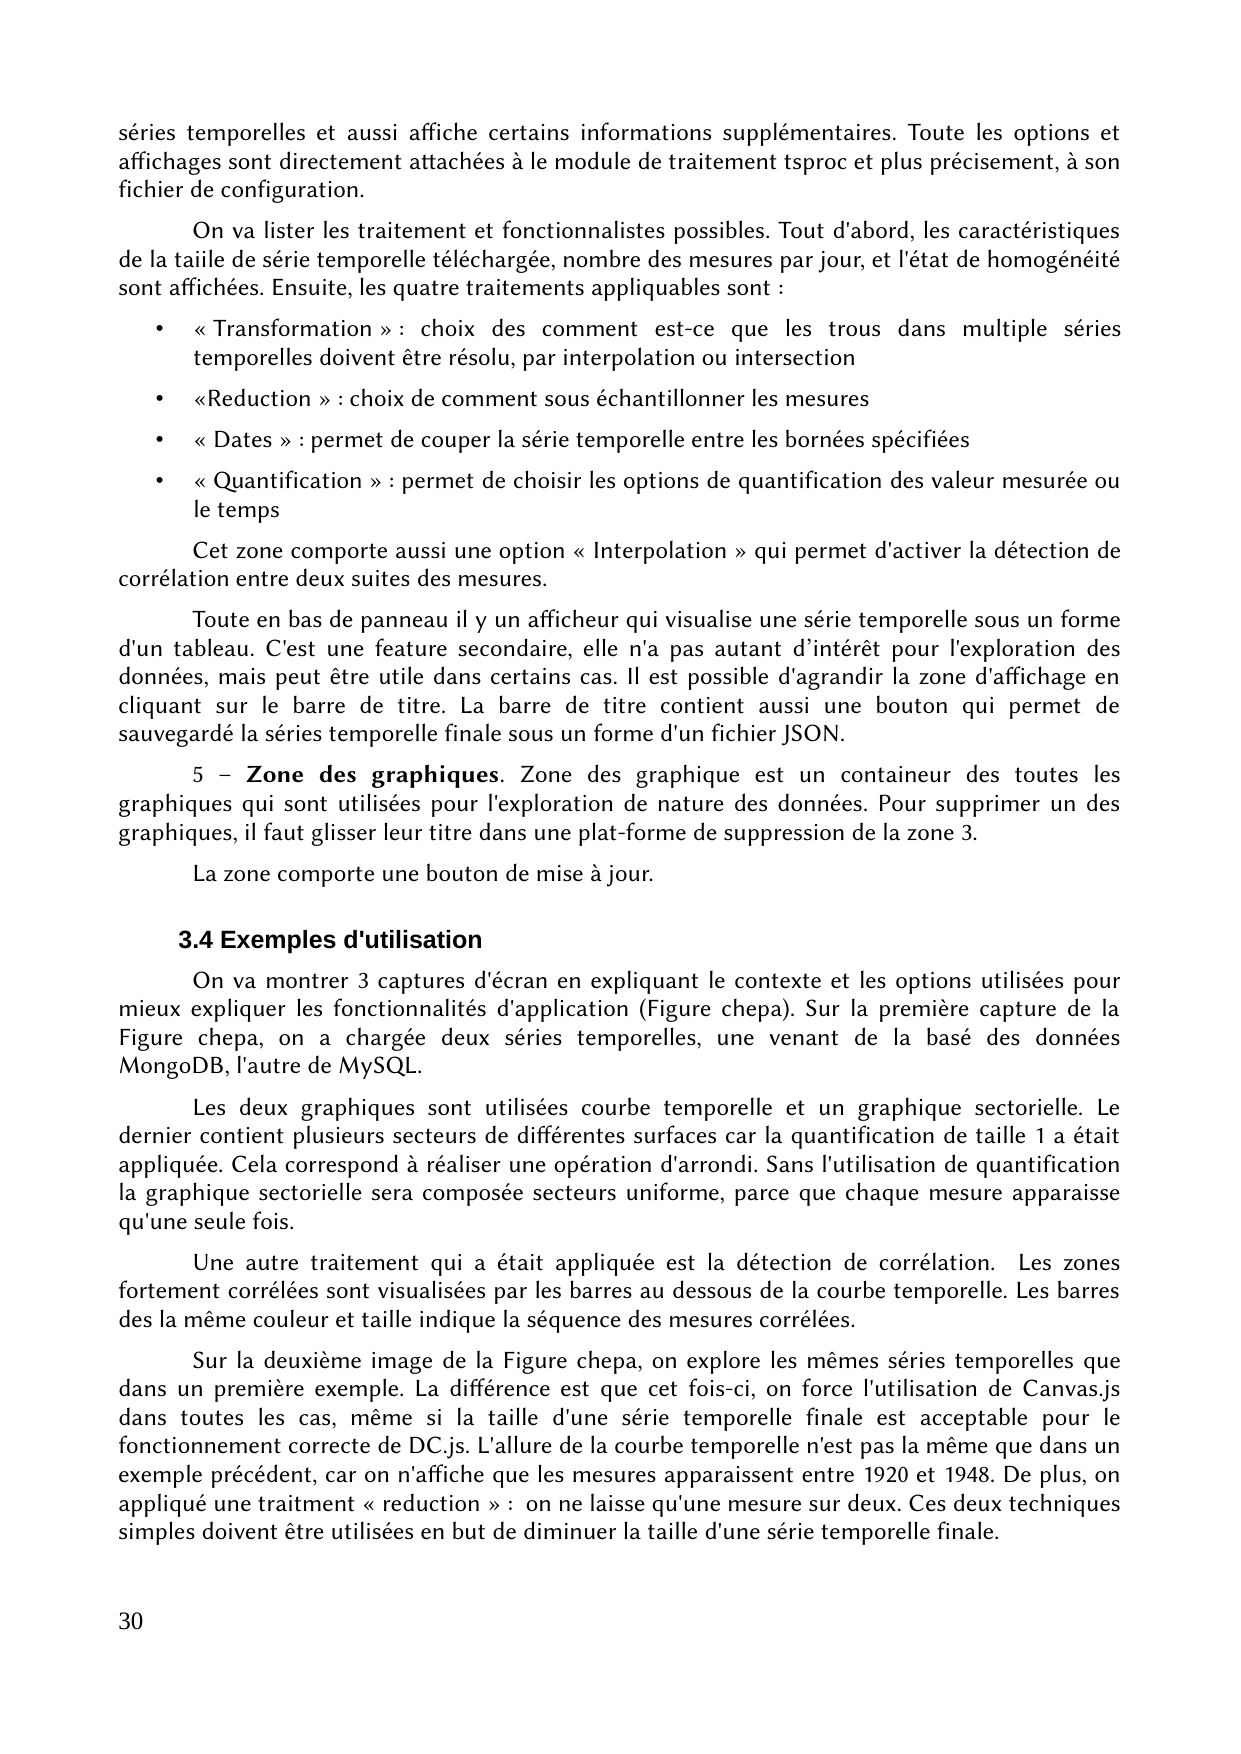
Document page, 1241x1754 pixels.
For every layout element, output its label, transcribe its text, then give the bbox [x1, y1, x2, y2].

text 5 – Zone des graphiques. Zone des graphique est un containeur des toutes les graphiques qui sont utilisées pour l'exploration de nature des données. Pour supprimer un des graphiques, il faut glisser leur titre dans une plat-forme de suppression de la zone 3. [118, 760, 1122, 846]
text La zone comporte une bouton de mise à jour. [118, 858, 1122, 887]
text On va montrer 3 captures d'écran en expliquant le contexte et les options utilisées pour mieux expliquer les fonctionnalités d'application (Figure chepa). Sur la première capture de la Figure chepa, on a chargée deux séries temporelles, une venant de la basé des données MongoDB, l'autre de MySQL. [118, 966, 1122, 1080]
text Cet zone comporte aussi une option « Interpolation » qui permet d'activer la détection de corrélation entre deux suites des mesures. [118, 536, 1122, 593]
list « Dates » : permet de couper la série temporelle entre les bornées spécifiées [156, 425, 1122, 453]
subtitle Exemples d'utilisation [118, 924, 1122, 953]
text Toute en bas de panneau il y un afficheur qui visualise une série temporelle sous un forme d'un tableau. C'est une feature secondaire, elle n'a pas autant d’intérêt pour l'exploration des données, mais peut être utile dans certains cas. Il est possible d'agrandir la zone d'affichage en cliquant sur le barre de titre. La barre de titre contient aussi une bouton qui permet de sauvegardé la séries temporelle finale sous un forme d'un fichier JSON. [118, 605, 1122, 748]
text Une autre traitement qui a était appliquée est la détection de corrélation. Les zones fortement corrélées sont visualisées par les barres au dessous de la courbe temporelle. Les barres des la même couleur et taille indique la séquence des mesures corrélées. [118, 1248, 1122, 1333]
text Sur la deuxième image de la Figure chepa, on explore les mêmes séries temporelles que dans un première exemple. La différence est que cet fois-ci, on force l'utilisation de Canvas.js dans toutes les cas, même si la taille d'une série temporelle finale est acceptable pour le fonctionnement correcte de DC.js. L'allure de la courbe temporelle n'est pas la même que dans un exemple précédent, car on n'affiche que les mesures apparaissent entre 1920 et 1948. De plus, on appliqué une traitment « reduction » : on ne laisse qu'une mesure sur deux. Ces deux techniques simples doivent être utilisées en but de diminuer la taille d'une série temporelle finale. [118, 1346, 1122, 1546]
text séries temporelles et aussi affiche certains informations supplémentaires. Toute les options et affichages sont directement attachées à le module de traitement tsproc et plus précisement, à son fichier de configuration. [118, 118, 1122, 204]
list «Reduction » : choix de comment sous échantillonner les mesures [156, 384, 1122, 412]
list « Transformation » : choix des comment est-ce que les trous dans multiple séries temporelles doivent être résolu, par interpolation ou intersection [156, 314, 1122, 371]
text Les deux graphiques sont utilisées courbe temporelle et un graphique sectorielle. Le dernier contient plusieurs secteurs de différentes surfaces car la quantification de taille 1 a était appliquée. Cela correspond à réaliser une opération d'arrondi. Sans l'utilisation de quantification la graphique sectorielle sera composée secteurs uniforme, parce que chaque mesure apparaisse qu'une seule fois. [118, 1092, 1122, 1235]
text On va lister les traitement et fonctionnalistes possibles. Tout d'abord, les caractéristiques de la taiile de série temporelle téléchargée, nombre des mesures par jour, et l'état de homogénéité sont affichées. Ensuite, les quatre traitements appliquables sont : [118, 216, 1122, 302]
list « Quantification » : permet de choisir les options de quantification des valeur mesurée ou le temps [156, 466, 1122, 523]
